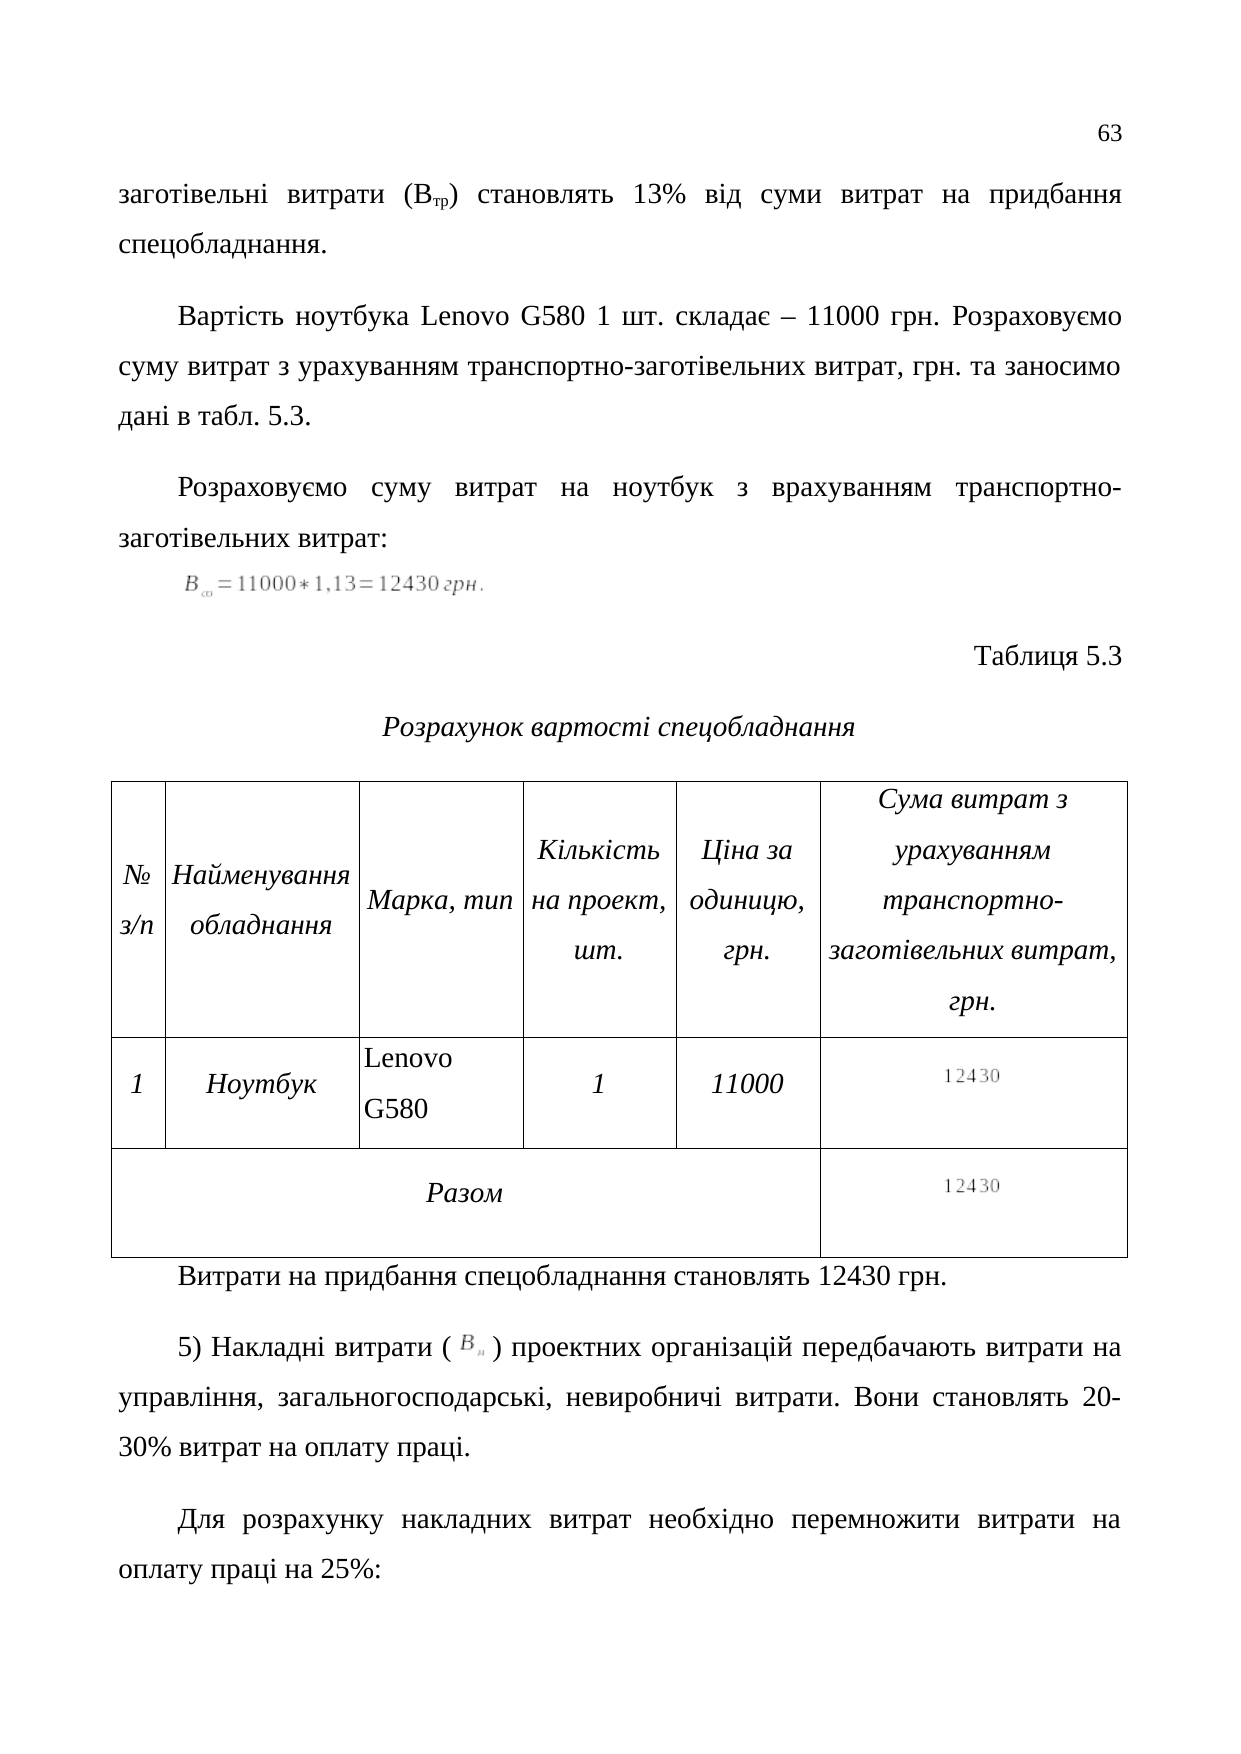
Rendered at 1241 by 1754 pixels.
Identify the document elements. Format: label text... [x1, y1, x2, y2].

table_header Марка, тип [360, 782, 523, 1037]
table_cell [821, 1038, 1127, 1148]
table_header Найменування обладнання [166, 782, 359, 1037]
table_cell Разом [112, 1149, 820, 1257]
text заготівельні витрати (Втр) становлять 13% від суми витрат на придбання спецобладнання. [118, 176, 1122, 260]
text Розрахунок вартості спецобладнання [118, 709, 1122, 743]
table_header Ціна за одиницю, грн. [677, 782, 820, 1037]
table_cell Lenovo G580 [360, 1038, 523, 1148]
text Таблиця 5.3 [118, 638, 1122, 672]
table_cell 11000 [677, 1038, 820, 1148]
table_header Сума витрат з урахуванням транспортно-заготівельних витрат, грн. [821, 782, 1127, 1037]
table_header № з/п [112, 782, 165, 1037]
table_cell 1 [524, 1038, 676, 1148]
text 5) Накладні витрати () проектних організацій передбачають витрати на управління, загальногосподарські, невиробничі витрати. Вони становлять 20-30% витрат на оплату праці. [118, 1329, 1122, 1463]
text Витрати на придбання спецобладнання становлять 12430 грн. [118, 1258, 1122, 1291]
table_cell [821, 1149, 1127, 1257]
table_cell Ноутбук [166, 1038, 359, 1148]
table_cell 1 [112, 1038, 165, 1148]
text Для розрахунку накладних витрат необхідно перемножити витрати на оплату праці на 25%: [118, 1501, 1122, 1584]
table_header Кількість на проект, шт. [524, 782, 676, 1037]
text Розраховуємо суму витрат на ноутбук з врахуванням транспортно-заготівельних витрат: [118, 469, 1122, 553]
text Вартість ноутбука Lenovo G580 1 шт. складає – 11000 грн. Розраховуємо суму витрат з урахуванням транспортно-заготівельних витрат, грн. та заносимо дані в табл. 5.3. [118, 298, 1122, 432]
